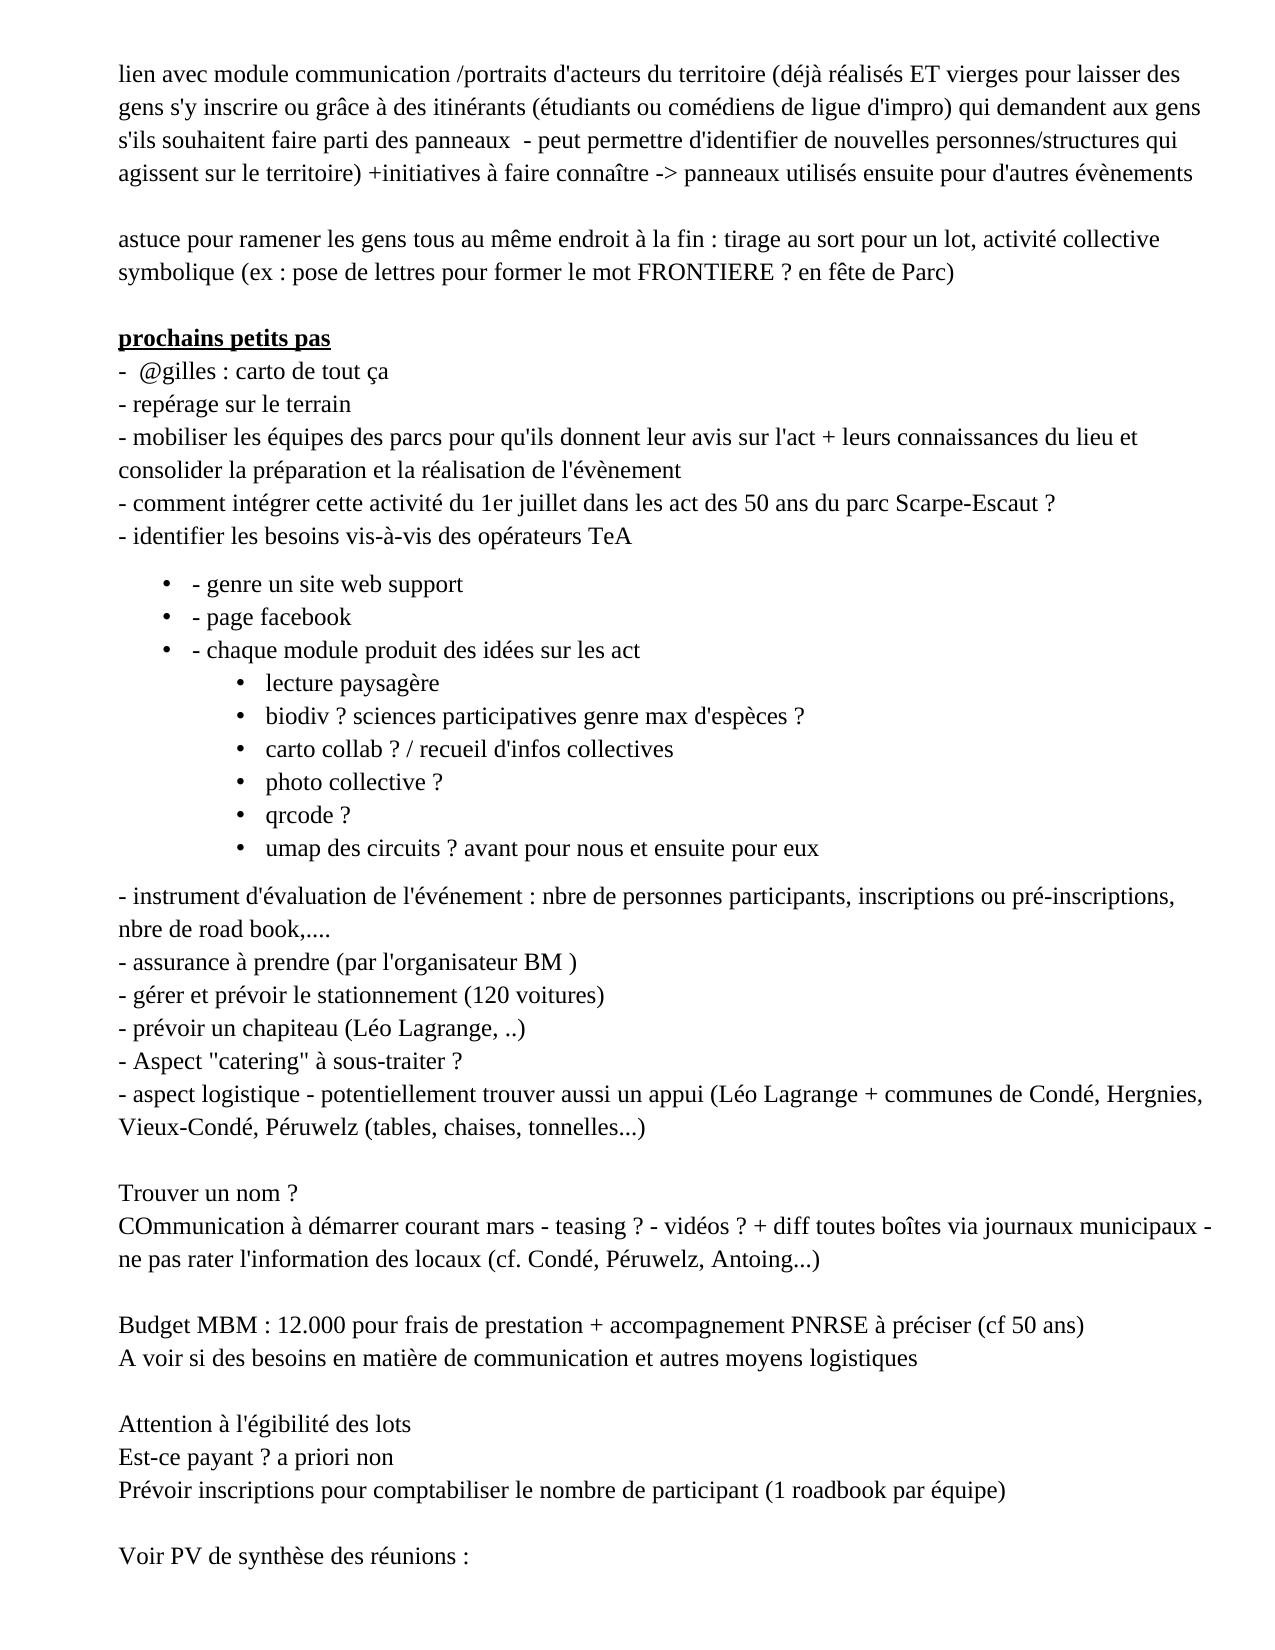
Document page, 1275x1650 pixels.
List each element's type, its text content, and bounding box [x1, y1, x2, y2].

list biodiv ? sciences participatives genre max d'espèces ? [236, 701, 1216, 730]
list lecture paysagère [236, 668, 1216, 697]
text lien avec module communication /portraits d'acteurs du territoire (déjà réalisés ET vierges pour laisser des gens s'y inscrire ou grâce à des itinérants (étudiants ou comédiens de ligue d'impro) qui demandent aux gens s'ils souhaitent faire parti des panneaux - peut permettre d'identifier de nouvelles personnes/structures qui agissent sur le territoire) +initiatives à faire connaître -> panneaux utilisés ensuite pour d'autres évènements astuce pour ramener les gens tous au même endroit à la fin : tirage au sort pour un lot, activité collective symbolique (ex : pose de lettres pour former le mot FRONTIERE ? en fête de Parc) prochains petits pas - @gilles : carto de tout ça - repérage sur le terrain - mobiliser les équipes des parcs pour qu'ils donnent leur avis sur l'act + leurs connaissances du lieu et consolider la préparation et la réalisation de l'évènement - comment intégrer cette activité du 1er juillet dans les act des 50 ans du parc Scarpe-Escaut ? - identifier les besoins vis-à-vis des opérateurs TeA [118, 59, 1216, 550]
list - genre un site web support [162, 569, 1216, 598]
list umap des circuits ? avant pour nous et ensuite pour eux [236, 833, 1216, 862]
list - page facebook [162, 602, 1216, 631]
list photo collective ? [236, 767, 1216, 796]
list - chaque module produit des idées sur les act [162, 635, 1216, 664]
text - instrument d'évaluation de l'événement : nbre de personnes participants, inscriptions ou pré-inscriptions, nbre de road book,.... - assurance à prendre (par l'organisateur BM ) - gérer et prévoir le stationnement (120 voitures) - prévoir un chapiteau (Léo Lagrange, ..) - Aspect "catering" à sous-traiter ? - aspect logistique - potentiellement trouver aussi un appui (Léo Lagrange + communes de Condé, Hergnies, Vieux-Condé, Péruwelz (tables, chaises, tonnelles...) Trouver un nom ? COmmunication à démarrer courant mars - teasing ? - vidéos ? + diff toutes boîtes via journaux municipaux - ne pas rater l'information des locaux (cf. Condé, Péruwelz, Antoing...) Budget MBM : 12.000 pour frais de prestation + accompagnement PNRSE à préciser (cf 50 ans) A voir si des besoins en matière de communication et autres moyens logistiques Attention à l'égibilité des lots Est-ce payant ? a priori non Prévoir inscriptions pour comptabiliser le nombre de participant (1 roadbook par équipe) Voir PV de synthèse des réunions : [118, 881, 1216, 1570]
list qrcode ? [236, 800, 1216, 829]
list carto collab ? / recueil d'infos collectives [236, 734, 1216, 763]
